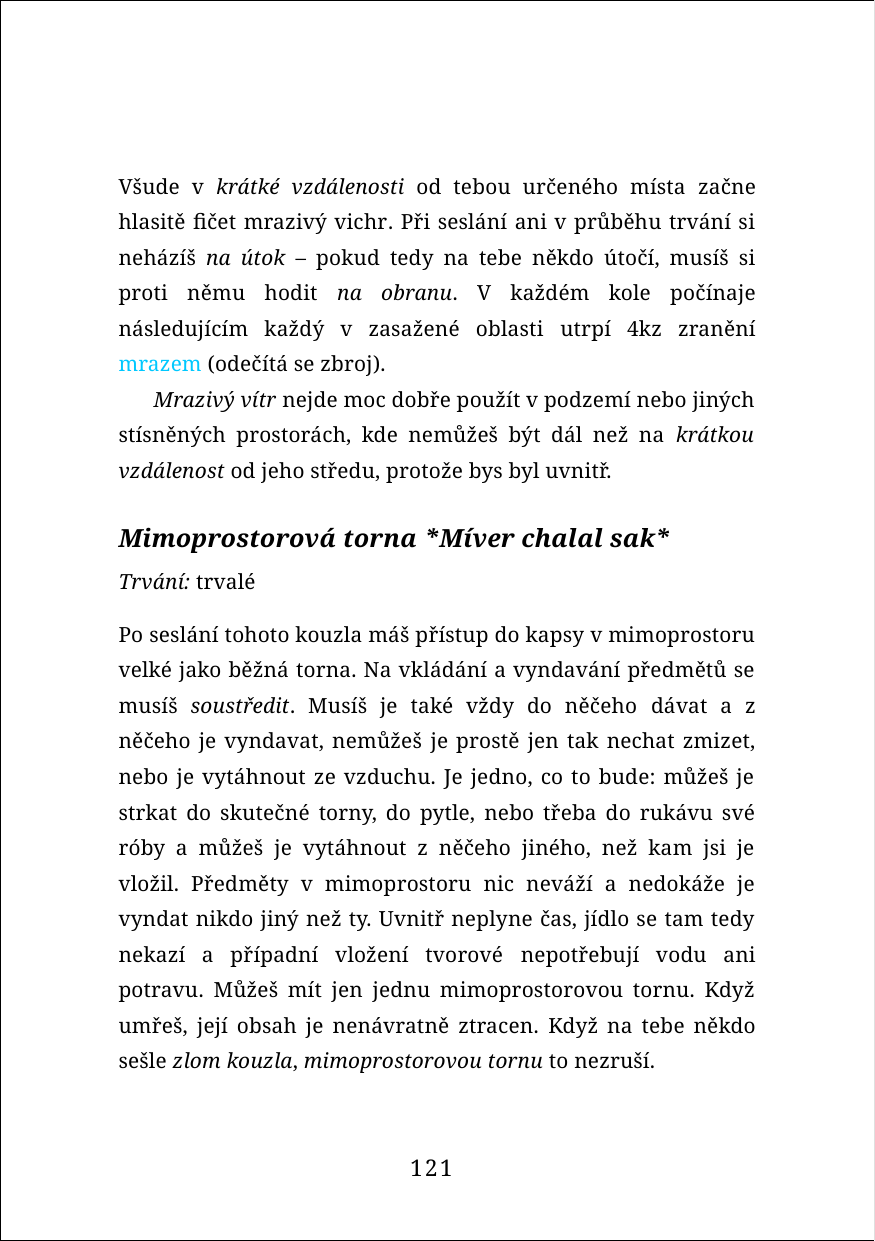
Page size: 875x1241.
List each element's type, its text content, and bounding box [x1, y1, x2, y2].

subtitle Mimoprostorová torna *Míver chalal sak* [118, 521, 756, 555]
text Všude v krátké vzdálenosti od tebou určeného místa začne hlasitě fičet mrazivý vichr. Při seslání ani v průběhu trvání si neházíš na útok – pokud tedy na tebe někdo útočí, musíš si proti němu hodit na obranu. V každém kole počínaje následujícím každý v zasažené oblasti utrpí 4kz zranění mrazem (odečítá se zbroj). Mrazivý vítr nejde moc dobře použít v podzemí nebo jiných stísněných prostorách, kde nemůžeš být dál než na krátkou vzdálenost od jeho středu, protože bys byl uvnitř. [118, 172, 756, 484]
text Po seslání tohoto kouzla máš přístup do kapsy v mimoprostoru velké jako běžná torna. Na vkládání a vyndavání předmětů se musíš soustředit. Musíš je také vždy do něčeho dávat a z něčeho je vyndavat, nemůžeš je prostě jen tak nechat zmizet, nebo je vytáhnout ze vzduchu. Je jedno, co to bude: můžeš je strkat do skutečné torny, do pytle, nebo třeba do rukávu své róby a můžeš je vytáhnout z něčeho jiného, než kam jsi je vložil. Předměty v mimoprostoru nic neváží a nedokáže je vyndat nikdo jiný než ty. Uvnitř neplyne čas, jídlo se tam tedy nekazí a případní vložení tvorové nepotřebují vodu ani potravu. Můžeš mít jen jednu mimoprostorovou tornu. Když umřeš, její obsah je nenávratně ztracen. Když na tebe někdo sešle zlom kouzla, mimoprostorovou tornu to nezruší. [118, 620, 756, 1075]
text Trvání: trvalé [118, 567, 756, 595]
